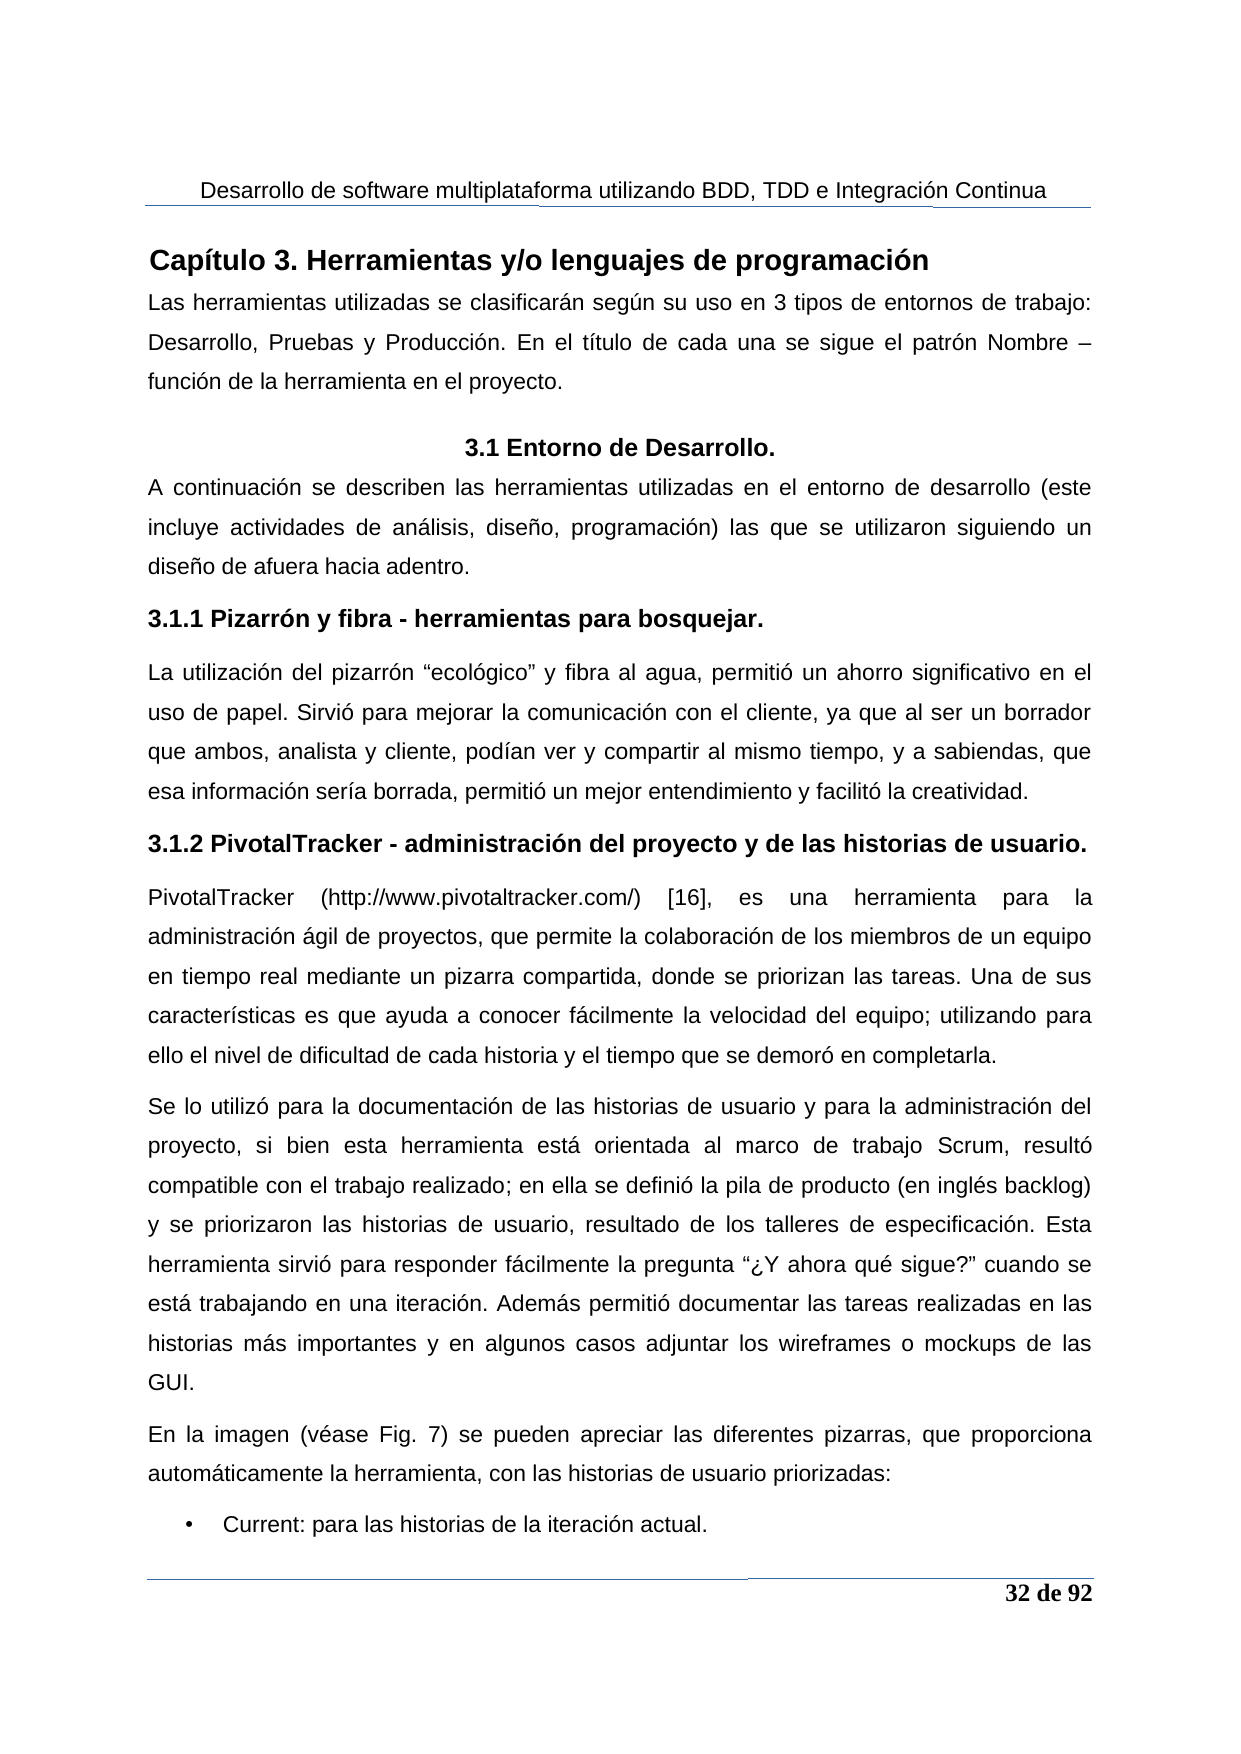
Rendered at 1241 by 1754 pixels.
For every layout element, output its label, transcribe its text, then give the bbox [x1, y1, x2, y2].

text Las herramientas utilizadas se clasificarán según su uso en 3 tipos de entornos de trabajo: Desarrollo, Pruebas y Producción. En el título de cada una se sigue el patrón Nombre – función de la herramienta en el proyecto. [148, 289, 1093, 395]
list 3.1.2 PivotalTracker - administración del proyecto y de las historias de usuario. [148, 829, 1093, 858]
subtitle Capítulo 3. Herramientas y/o lenguajes de programación [148, 243, 1093, 277]
list 3.1.1 Pizarrón y fibra - herramientas para bosquejar. [148, 604, 1093, 633]
text PivotalTracker (http://www.pivotaltracker.com/) [16], es una herramienta para la administración ágil de proyectos, que permite la colaboración de los miembros de un equipo en tiempo real mediante un pizarra compartida, donde se priorizan las tareas. Una de sus características es que ayuda a conocer fácilmente la velocidad del equipo; utilizando para ello el nivel de dificultad de cada historia y el tiempo que se demoró en completarla. [148, 884, 1093, 1068]
text En la imagen (véase Fig. 7) se pueden apreciar las diferentes pizarras, que proporciona automáticamente la herramienta, con las historias de usuario priorizadas: [148, 1421, 1093, 1486]
text La utilización del pizarrón “ecológico” y fibra al agua, permitió un ahorro significativo en el uso de papel. Sirvió para mejorar la comunicación con el cliente, ya que al ser un borrador que ambos, analista y cliente, podían ver y compartir al mismo tiempo, y a sabiendas, que esa información sería borrada, permitió un mejor entendimiento y facilitó la creatividad. [148, 659, 1093, 804]
text A continuación se describen las herramientas utilizadas en el entorno de desarrollo (este incluye actividades de análisis, diseño, programación) las que se utilizaron siguiendo un diseño de afuera hacia adentro. [148, 474, 1093, 579]
text Se lo utilizó para la documentación de las historias de usuario y para la administración del proyecto, si bien esta herramienta está orientada al marco de trabajo Scrum, resultó compatible con el trabajo realizado; en ella se definió la pila de producto (en inglés backlog) y se priorizaron las historias de usuario, resultado de los talleres de especificación. Esta herramienta sirvió para responder fácilmente la pregunta “¿Y ahora qué sigue?” cuando se está trabajando en una iteración. Además permitió documentar las tareas realizadas en las historias más importantes y en algunos casos adjuntar los wireframes o mockups de las GUI. [148, 1093, 1093, 1396]
subtitle 3.1 Entorno de Desarrollo. [148, 433, 1093, 462]
list Current: para las historias de la iteración actual. [185, 1511, 1093, 1538]
